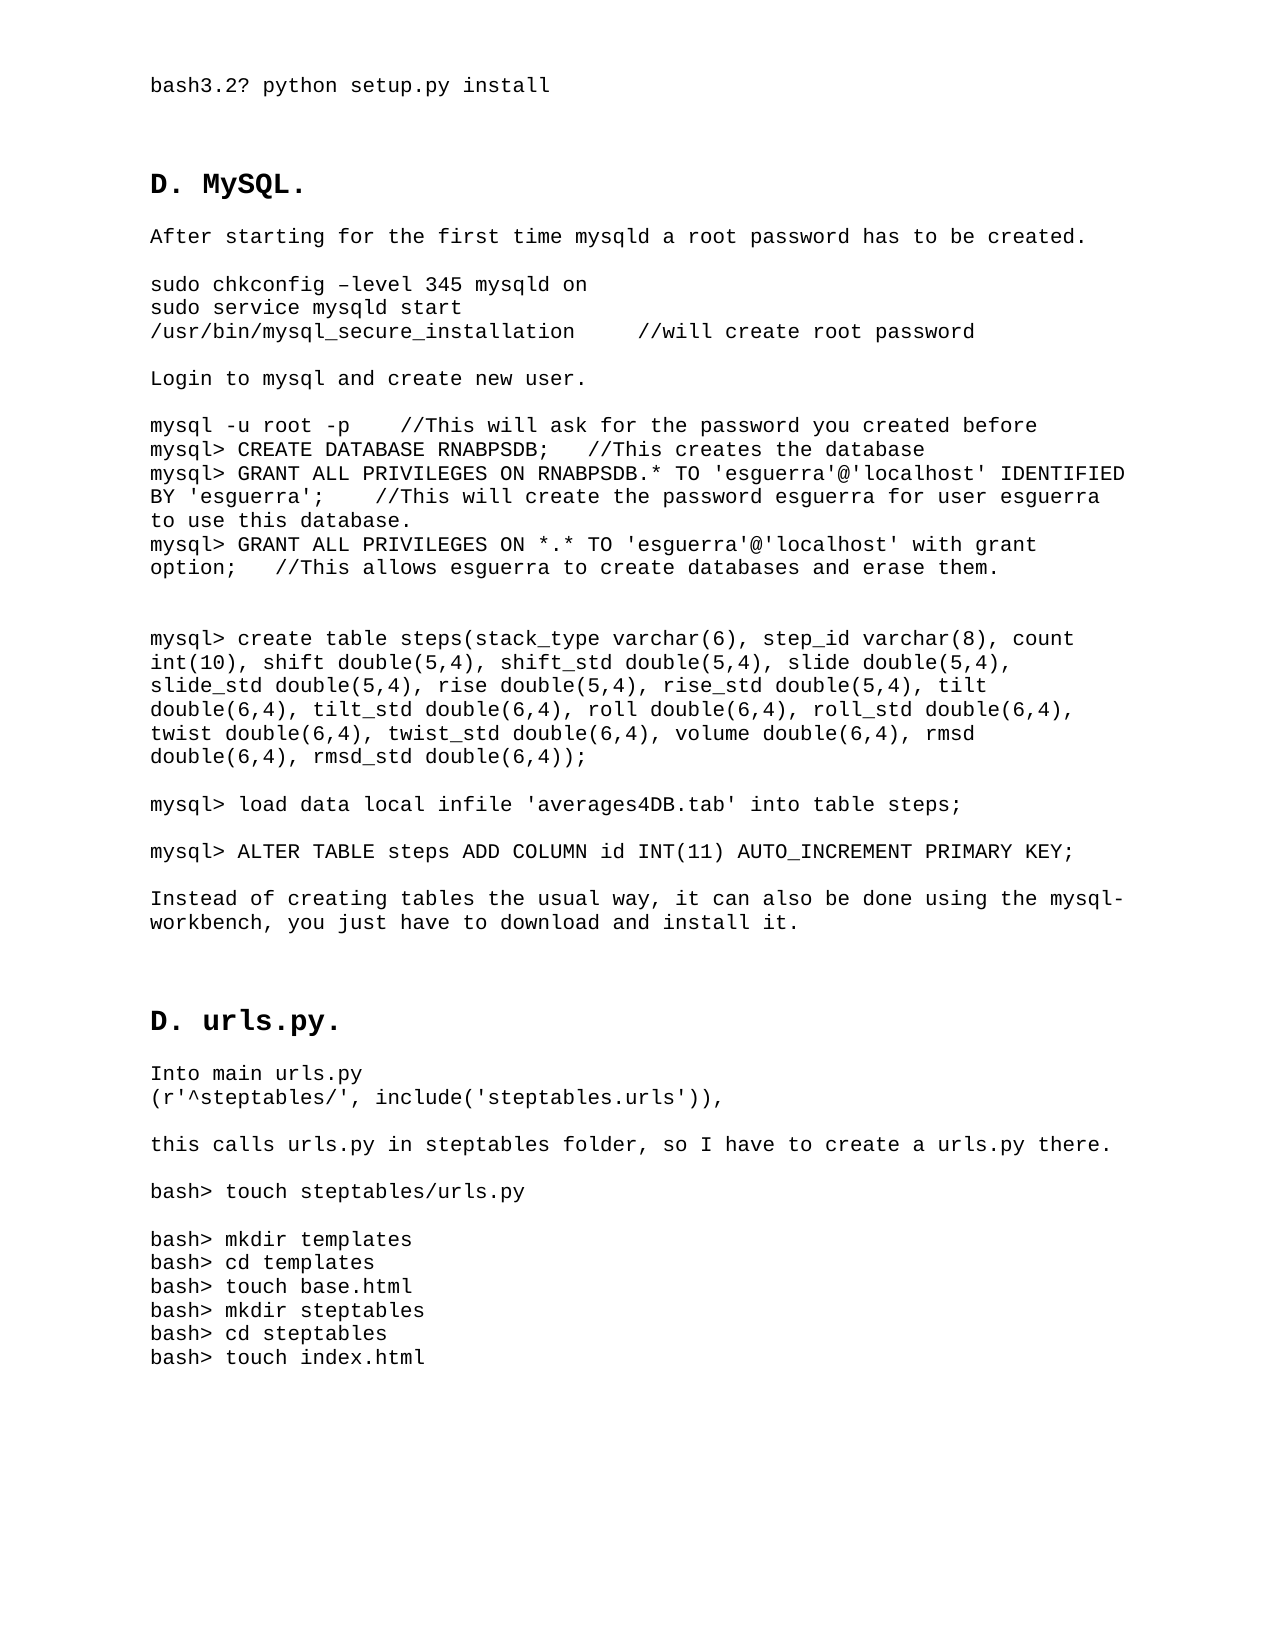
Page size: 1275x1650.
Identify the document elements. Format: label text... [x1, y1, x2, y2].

text (r'^steptables/', include('steptables.urls')), [150, 1087, 1125, 1111]
text mysql -u root -p //This will ask for the password you created before [150, 415, 1125, 439]
text bash> touch steptables/urls.py [150, 1181, 1125, 1205]
text bash> cd steptables [150, 1323, 1125, 1347]
text Login to mysql and create new user. [150, 368, 1125, 392]
text Into main urls.py [150, 1063, 1125, 1087]
text bash> touch base.html [150, 1276, 1125, 1300]
text bash> mkdir templates [150, 1229, 1125, 1252]
text After starting for the first time mysqld a root password has to be created. [150, 226, 1125, 250]
text bash3.2? python setup.py install [150, 75, 1125, 99]
text bash> cd templates [150, 1252, 1125, 1276]
text mysql> GRANT ALL PRIVILEGES ON *.* TO 'esguerra'@'localhost' with grant option; //This allows esguerra to create databases and erase them. [150, 534, 1125, 581]
text sudo service mysqld start [150, 297, 1125, 321]
text sudo chkconfig –level 345 mysqld on [150, 273, 1125, 297]
text /usr/bin/mysql_secure_installation //will create root password [150, 321, 1125, 344]
text bash> mkdir steptables [150, 1300, 1125, 1323]
text mysql> CREATE DATABASE RNABPSDB; //This creates the database [150, 439, 1125, 463]
text mysql> GRANT ALL PRIVILEGES ON RNABPSDB.* TO 'esguerra'@'localhost' IDENTIFIED BY 'esguerra'; //This will create the password esguerra for user esguerra to use this database. [150, 463, 1125, 534]
text Instead of creating tables the usual way, it can also be done using the mysql-workbench, you just have to download and install it. [150, 888, 1125, 936]
text mysql> ALTER TABLE steps ADD COLUMN id INT(11) AUTO_INCREMENT PRIMARY KEY; [150, 841, 1125, 865]
text bash> touch index.html [150, 1347, 1125, 1371]
text D. MySQL. [150, 169, 1125, 203]
text mysql> load data local infile 'averages4DB.tab' into table steps; [150, 794, 1125, 817]
text mysql> create table steps(stack_type varchar(6), step_id varchar(8), count int(10), shift double(5,4), shift_std double(5,4), slide double(5,4), slide_std double(5,4), rise double(5,4), rise_std double(5,4), tilt double(6,4), tilt_std double(6,4), roll double(6,4), roll_std double(6,4), twist double(6,4), twist_std double(6,4), volume double(6,4), rmsd double(6,4), rmsd_std double(6,4)); [150, 628, 1125, 770]
text D. urls.py. [150, 1007, 1125, 1039]
text this calls urls.py in steptables folder, so I have to create a urls.py there. [150, 1134, 1125, 1158]
